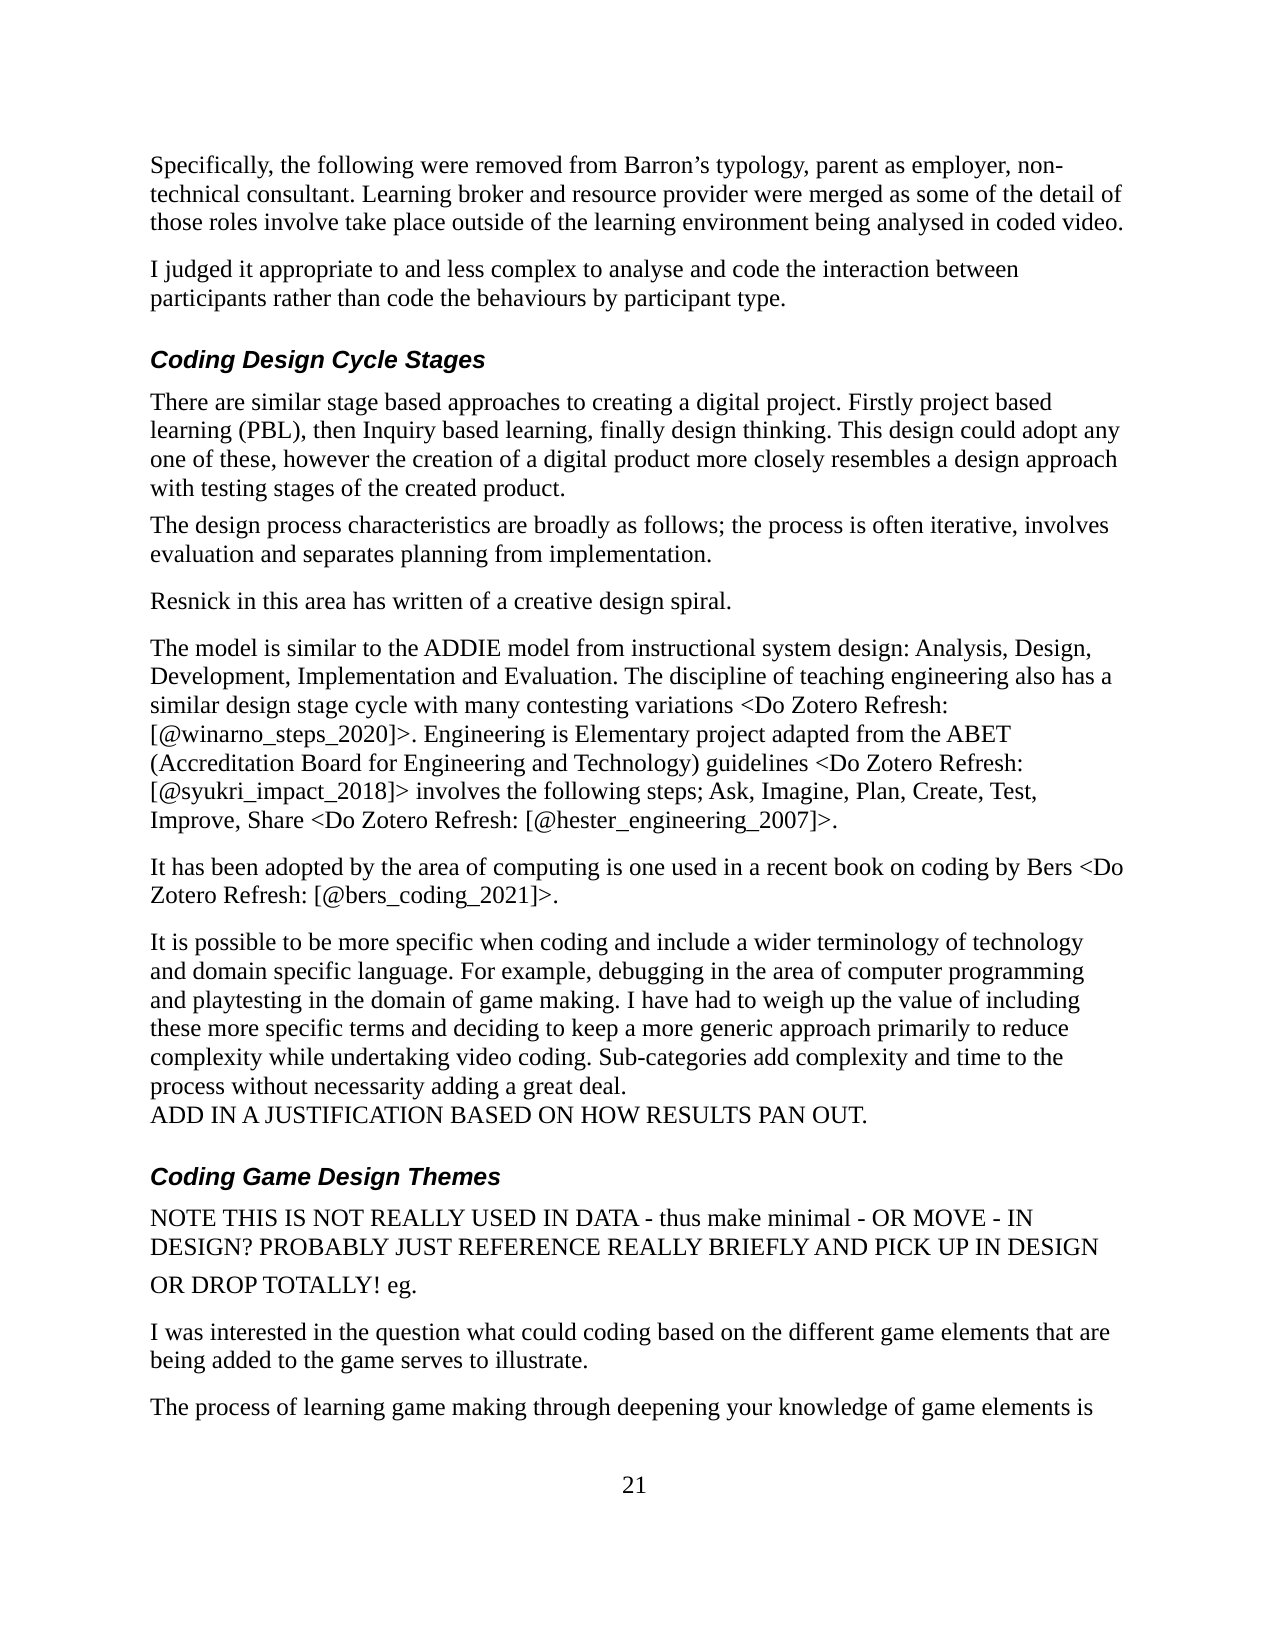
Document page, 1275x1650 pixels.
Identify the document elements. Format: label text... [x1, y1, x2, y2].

text I was interested in the question what could coding based on the different game elements that are being added to the game serves to illustrate. [150, 1317, 1125, 1374]
subtitle Coding Game Design Themes [150, 1162, 1125, 1191]
text Resnick in this area has written of a creative design spiral. [150, 586, 1125, 615]
text Specifically, the following were removed from Barron’s typology, parent as employer, non-technical consultant. Learning broker and resource provider were merged as some of the detail of those roles involve take place outside of the learning environment being analysed in coded video. [150, 150, 1125, 236]
text It is possible to be more specific when coding and include a wider terminology of technology and domain specific language. For example, debugging in the area of computer programming and playtesting in the domain of game making. I have had to weigh up the value of including these more specific terms and deciding to keep a more generic approach primarily to reduce complexity while undertaking video coding. Sub-categories add complexity and time to the process without necessarity adding a great deal. ADD IN A JUSTIFICATION BASED ON HOW RESULTS PAN OUT. [150, 927, 1125, 1128]
subtitle Coding Design Cycle Stages [150, 346, 1125, 374]
text The design process characteristics are broadly as follows; the process is often iterative, involves evaluation and separates planning from implementation. [150, 511, 1125, 568]
text It has been adopted by the area of computing is one used in a recent book on coding by Bers <Do Zotero Refresh: [@bers_coding_2021]>. [150, 852, 1125, 909]
text The model is similar to the ADDIE model from instructional system design: Analysis, Design, Development, Implementation and Evaluation. The discipline of teaching engineering also has a similar design stage cycle with many contesting variations <Do Zotero Refresh: [@winarno_steps_2020]>. Engineering is Elementary project adapted from the ABET (Accreditation Board for Engineering and Technology) guidelines <Do Zotero Refresh: [@syukri_impact_2018]> involves the following steps; Ask, Imagine, Plan, Create, Test, Improve, Share <Do Zotero Refresh: [@hester_engineering_2007]>. [150, 633, 1125, 834]
text NOTE THIS IS NOT REALLY USED IN DATA - thus make minimal - OR MOVE - IN DESIGN? PROBABLY JUST REFERENCE REALLY BRIEFLY AND PICK UP IN DESIGN [150, 1203, 1125, 1261]
text The process of learning game making through deepening your knowledge of game elements is [150, 1392, 1125, 1421]
text There are similar stage based approaches to creating a digital project. Firstly project based learning (PBL), then Inquiry based learning, finally design thinking. This design could adopt any one of these, however the creation of a digital product more closely resembles a design approach with testing stages of the created product. [150, 387, 1125, 502]
text I judged it appropriate to and less complex to analyse and code the interaction between participants rather than code the behaviours by participant type. [150, 254, 1125, 312]
text OR DROP TOTALLY! eg. [150, 1270, 1125, 1299]
